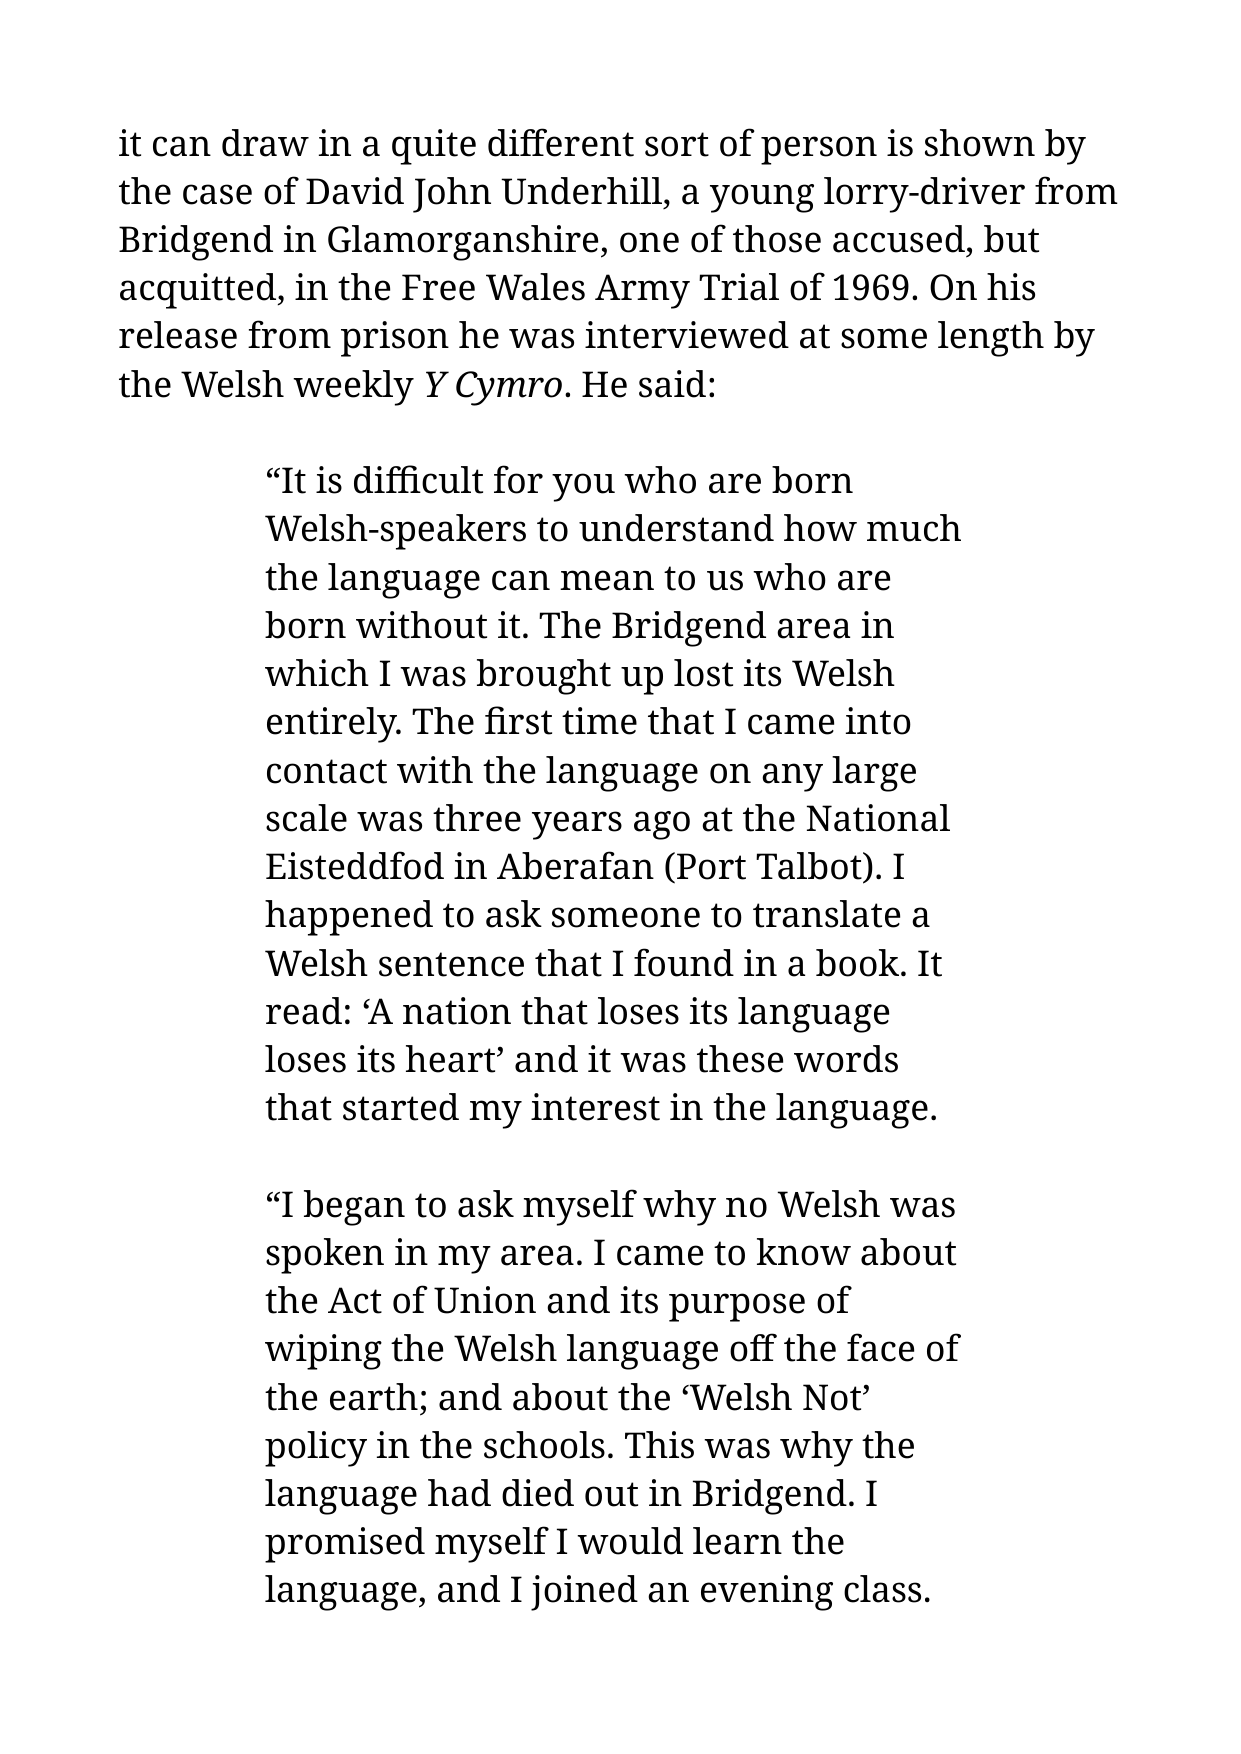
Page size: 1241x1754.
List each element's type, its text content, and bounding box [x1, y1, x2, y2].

text “It is difficult for you who are born Welsh-speakers to understand how much the language can mean to us who are born without it. The Bridgend area in which I was brought up lost its Welsh entirely. The first time that I came into contact with the language on any large scale was three years ago at the National Eisteddfod in Aberafan (Port Talbot). I happened to ask someone to translate a Welsh sentence that I found in a book. It read: ‘A nation that loses its language loses its heart’ and it was these words that started my interest in the language. [265, 456, 975, 1131]
text it can draw in a quite different sort of person is shown by the case of David John Underhill, a young lorry-driver from Bridgend in Glamorganshire, one of those accused, but acquitted, in the Free Wales Army Trial of 1969. On his release from prison he was interviewed at some length by the Welsh weekly Y Cymro. He said: [118, 118, 1122, 407]
text “I began to ask myself why no Welsh was spoken in my area. I came to know about the Act of Union and its purpose of wiping the Welsh language off the face of the earth; and about the ‘Welsh Not’ policy in the schools. This was why the language had died out in Bridgend. I promised myself I would learn the language, and I joined an evening class. [265, 1179, 975, 1613]
